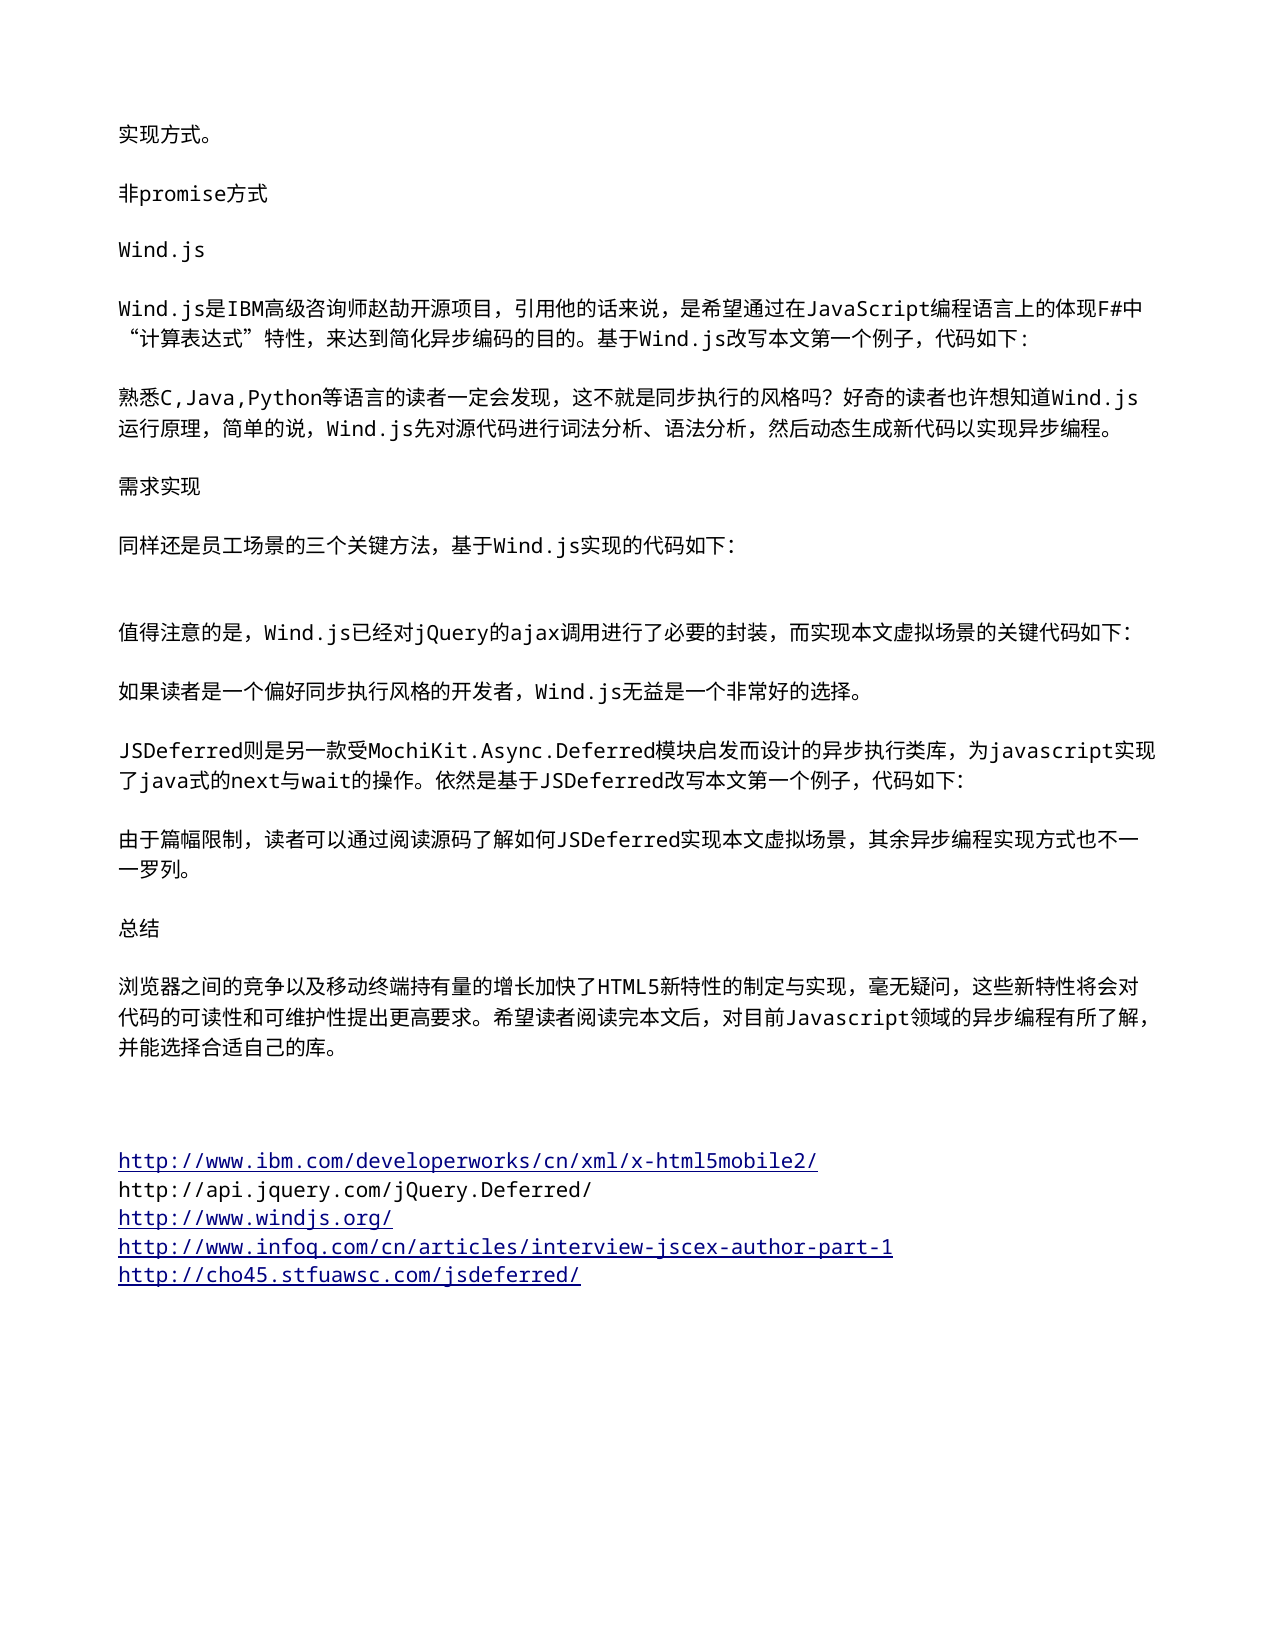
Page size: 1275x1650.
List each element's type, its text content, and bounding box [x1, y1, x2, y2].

text 总结 [118, 912, 1157, 942]
text 实现方式。 [118, 118, 1157, 148]
text 需求实现 [118, 471, 1157, 501]
text 非promise方式 [118, 177, 1157, 207]
text Wind.js是IBM高级咨询师赵劼开源项目，引用他的话来说，是希望通过在JavaScript编程语言上的体现F#中“计算表达式”特性，来达到简化异步编码的目的。基于Wind.js改写本文第一个例子，代码如下: [118, 292, 1157, 353]
text http://www.ibm.com/developerworks/cn/xml/x-html5mobile2/ [118, 1147, 1157, 1175]
text JSDeferred则是另一款受MochiKit.Async.Deferred模块启发而设计的异步执行类库，为javascript实现了java式的next与wait的操作。依然是基于JSDeferred改写本文第一个例子，代码如下： [118, 734, 1157, 794]
text 如果读者是一个偏好同步执行风格的开发者，Wind.js无益是一个非常好的选择。 [118, 675, 1157, 705]
text 浏览器之间的竞争以及移动终端持有量的增长加快了HTML5新特性的制定与实现，毫无疑问，这些新特性将会对代码的可读性和可维护性提出更高要求。希望读者阅读完本文后，对目前Javascript领域的异步编程有所了解，并能选择合适自己的库。 [118, 971, 1157, 1061]
text http://cho45.stfuawsc.com/jsdeferred/ [118, 1260, 1157, 1289]
text http://www.infoq.com/cn/articles/interview-jscex-author-part-1 [118, 1232, 1157, 1260]
text 值得注意的是，Wind.js已经对jQuery的ajax调用进行了必要的封装，而实现本文虚拟场景的关键代码如下： [118, 616, 1157, 647]
text 由于篇幅限制，读者可以通过阅读源码了解如何JSDeferred实现本文虚拟场景，其余异步编程实现方式也不一一罗列。 [118, 823, 1157, 883]
text http://api.jquery.com/jQuery.Deferred/ [118, 1175, 1157, 1203]
text Wind.js [118, 236, 1157, 264]
text http://www.windjs.org/ [118, 1203, 1157, 1232]
text 同样还是员工场景的三个关键方法，基于Wind.js实现的代码如下： [118, 529, 1157, 559]
text 熟悉C,Java,Python等语言的读者一定会发现，这不就是同步执行的风格吗？好奇的读者也许想知道Wind.js运行原理，简单的说，Wind.js先对源代码进行词法分析、语法分析，然后动态生成新代码以实现异步编程。 [118, 381, 1157, 442]
